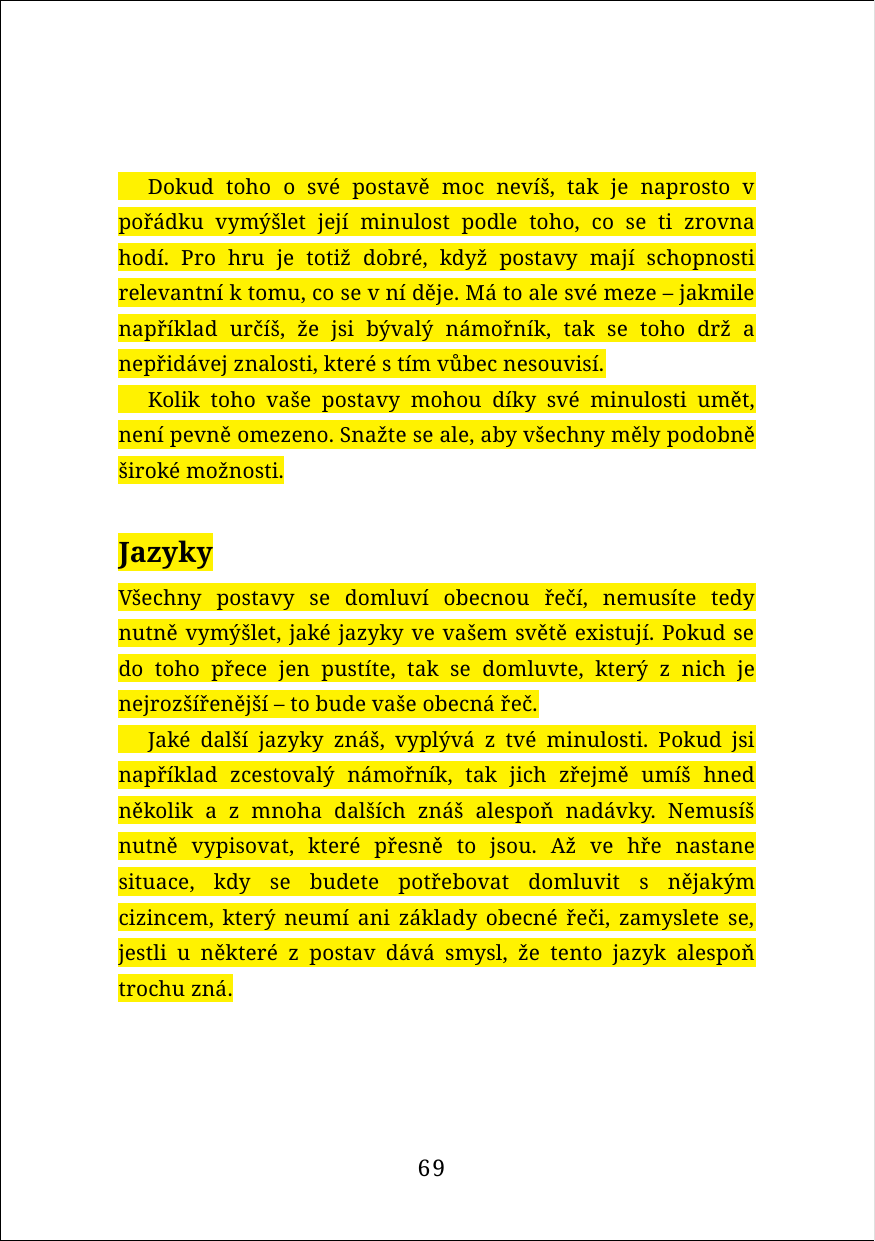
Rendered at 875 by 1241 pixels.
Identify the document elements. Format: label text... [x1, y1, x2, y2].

text Dokud toho o své postavě moc nevíš, tak je naprosto v pořádku vymýšlet její minulost podle toho, co se ti zrovna hodí. Pro hru je totiž dobré, když postavy mají schopnosti relevantní k tomu, co se v ní děje. Má to ale své meze – jakmile například určíš, že jsi bývalý námořník, tak se toho drž a nepřidávej znalosti, které s tím vůbec nesouvisí. Kolik toho vaše postavy mohou díky své minulosti umět, není pevně omezeno. Snažte se ale, aby všechny měly podobně široké možnosti. [118, 172, 756, 484]
subtitle Jazyky [118, 533, 756, 571]
text Všechny postavy se domluví obecnou řečí, nemusíte tedy nutně vymýšlet, jaké jazyky ve vašem světě existují. Pokud se do toho přece jen pustíte, tak se domluvte, který z nich je nejrozšířenější – to bude vaše obecná řeč. Jaké další jazyky znáš, vyplývá z tvé minulosti. Pokud jsi například zcestovalý námořník, tak jich zřejmě umíš hned několik a z mnoha dalších znáš alespoň nadávky. Nemusíš nutně vypisovat, které přesně to jsou. Až ve hře nastane situace, kdy se budete potřebovat domluvit s nějakým cizincem, který neumí ani základy obecné řeči, zamyslete se, jestli u některé z postav dává smysl, že tento jazyk alespoň trochu zná. [118, 583, 756, 1002]
